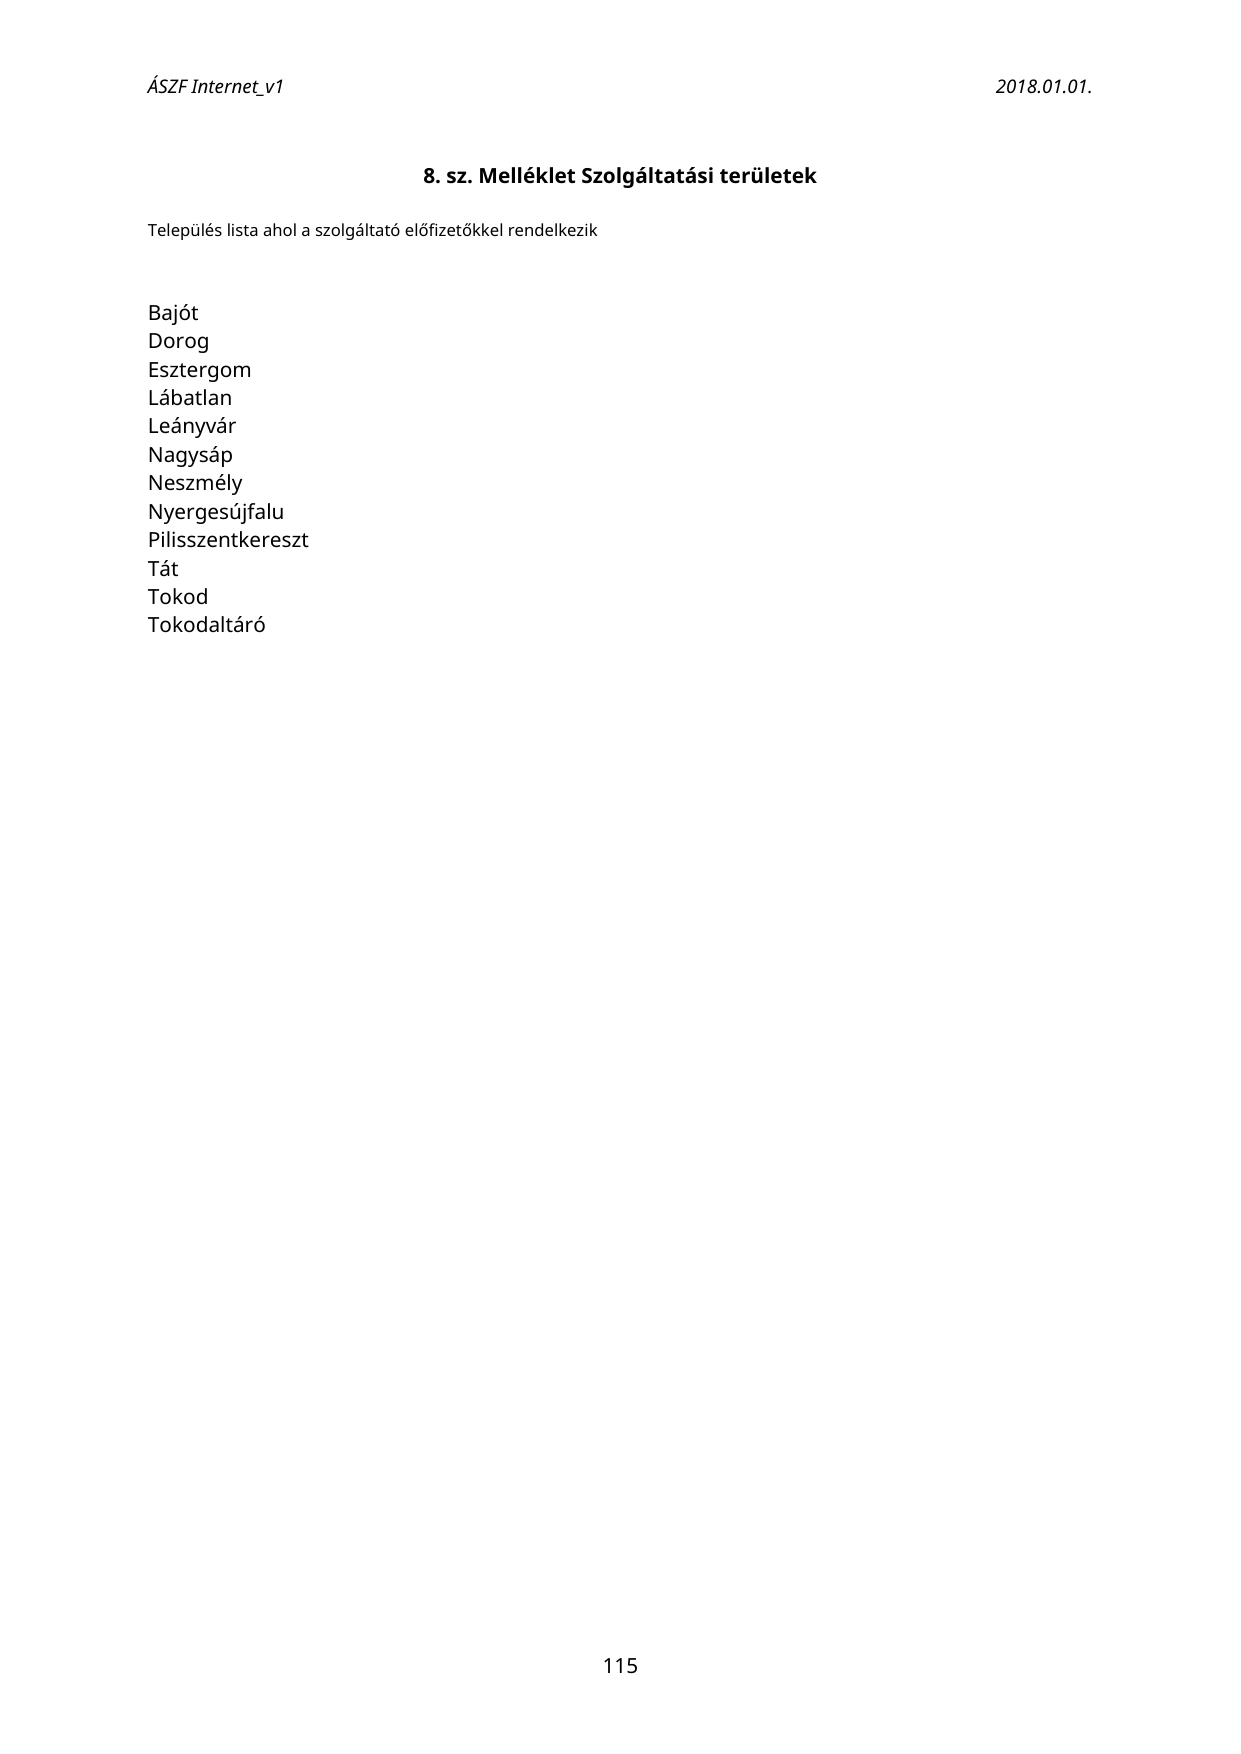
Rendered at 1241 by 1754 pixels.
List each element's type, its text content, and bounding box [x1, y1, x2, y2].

text Pilisszentkereszt [148, 525, 1092, 554]
text Dorog [148, 326, 1092, 355]
text Lábatlan [148, 383, 1092, 412]
text Tát [148, 554, 1092, 582]
text Nyergesújfalu [148, 497, 1092, 525]
subtitle 8. sz. Melléklet Szolgáltatási területek [148, 161, 1092, 189]
text Nagysáp [148, 440, 1092, 468]
text Leányvár [148, 412, 1092, 440]
text Település lista ahol a szolgáltató előfizetőkkel rendelkezik [148, 218, 1092, 241]
text Esztergom [148, 355, 1092, 383]
text Neszmély [148, 468, 1092, 497]
text Bajót [148, 298, 1092, 326]
text Tokodaltáró [148, 611, 1092, 639]
text Tokod [148, 582, 1092, 611]
